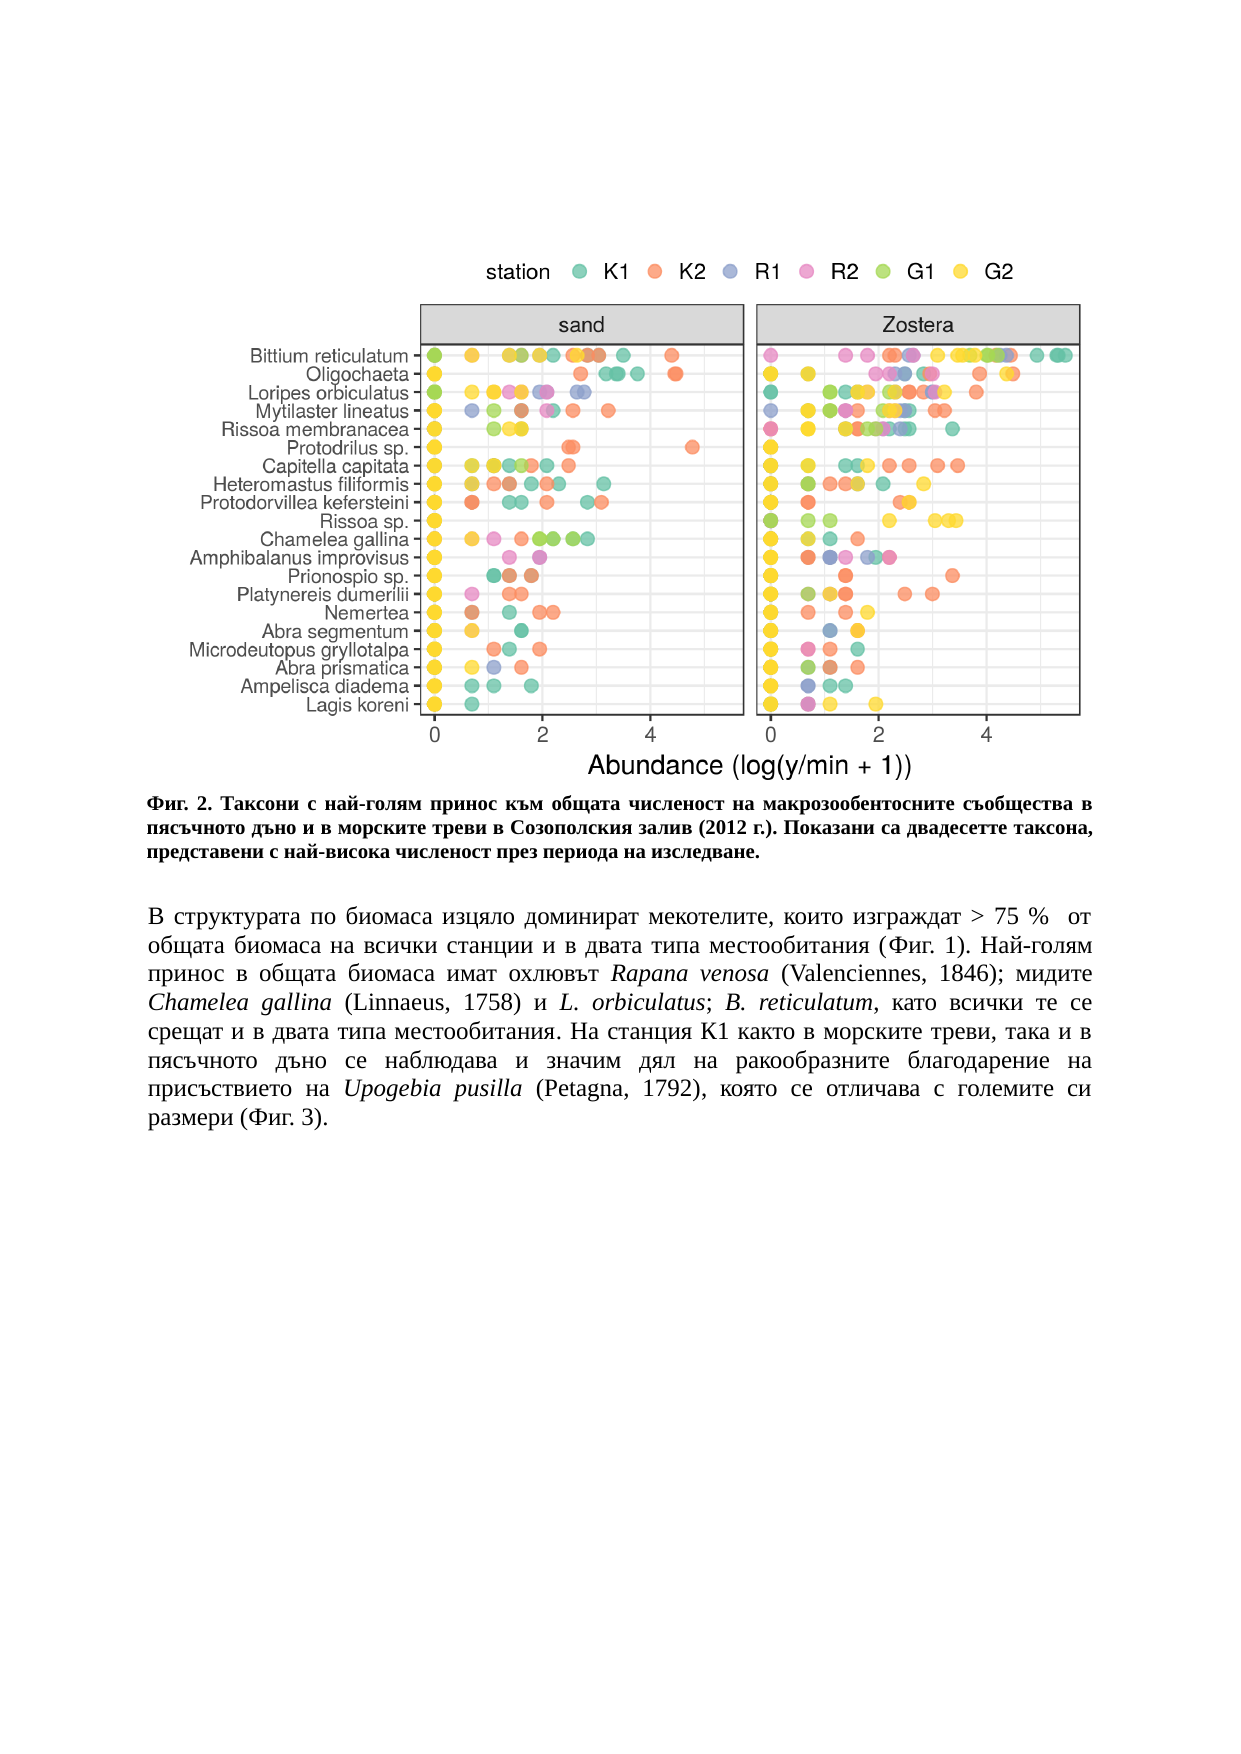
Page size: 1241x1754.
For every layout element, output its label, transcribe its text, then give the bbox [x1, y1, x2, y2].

text В структурата по биомаса изцяло доминират мекотелите, които изграждат > 75 % от общата биомаса на всички станции и в двата типа местообитания (Фиг. 1). Най-голям принос в общата биомаса имат охлювът Rapana venosa (Valenciennes, 1846); мидите Chamelea gallina (Linnaeus, 1758) и L. orbiculatus; B. reticulatum, като всички те се срещат и в двата типа местообитания. На станция К1 както в морските треви, така и в пясъчното дъно се наблюдава и значим дял на ракообразните благодарение на присъствието на Upogebia pusilla (Petagna, 1792), която се отличава с големите си размери (Фиг. 3). [148, 901, 1093, 1131]
text Фиг. 2. Таксони с най-голям принос към общата численост на макрозообентосните съобщества в пясъчното дъно и в морските треви в Созополския залив (2012 г.). Показани са двадесетте таксона, представени с най-висока численост през периода на изследване. [146, 792, 1094, 863]
picture [146, 227, 1092, 792]
